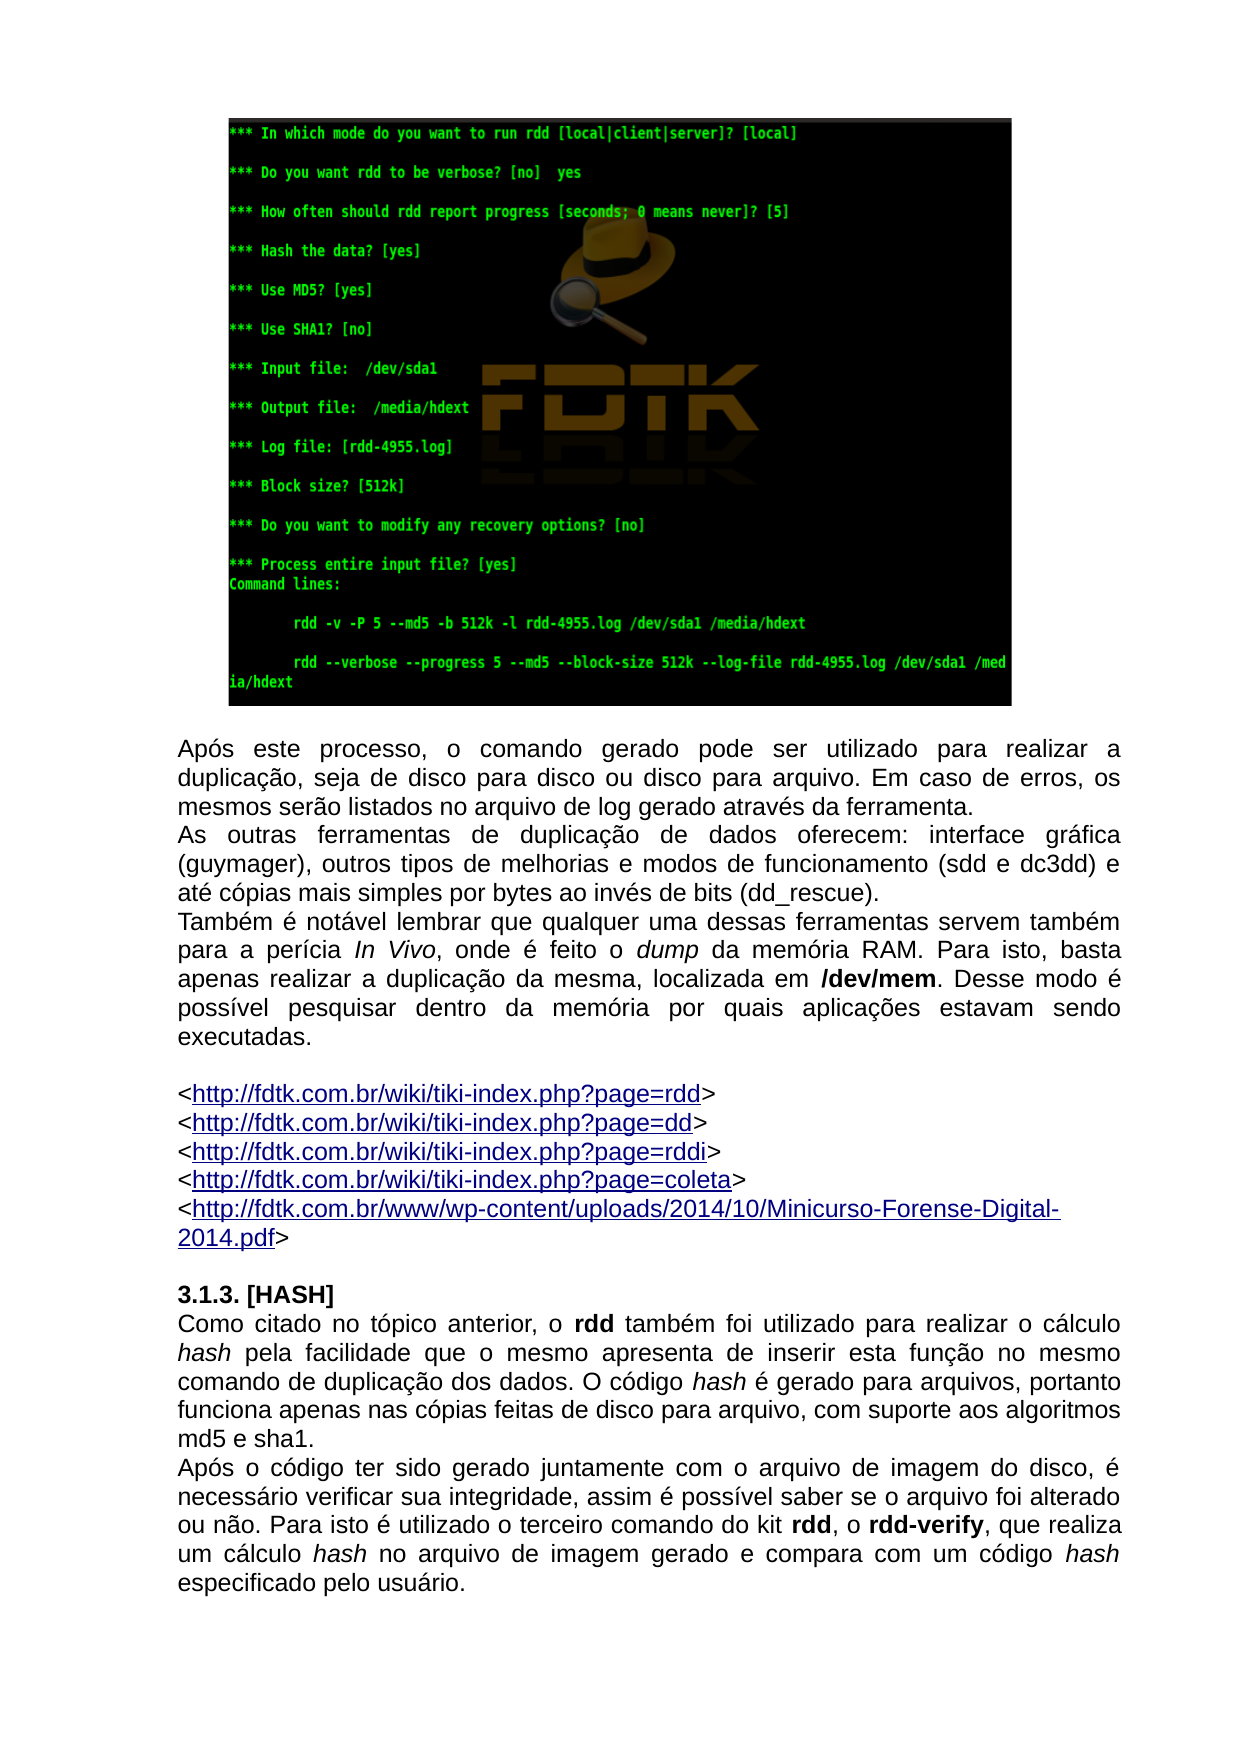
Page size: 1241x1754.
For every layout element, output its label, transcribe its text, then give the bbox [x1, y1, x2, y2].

text As outras ferramentas de duplicação de dados oferecem: interface gráfica (guymager), outros tipos de melhorias e modos de funcionamento (sdd e dc3dd) e até cópias mais simples por bytes ao invés de bits (dd_rescue). [177, 821, 1122, 907]
text 3.1.3. [HASH] [177, 1281, 1122, 1309]
text <http://fdtk.com.br/www/wp-content/uploads/2014/10/Minicurso-Forense-Digital-2014.pdf> [177, 1194, 1122, 1252]
picture [228, 118, 1012, 706]
text <http://fdtk.com.br/wiki/tiki-index.php?page=dd> [177, 1108, 1122, 1137]
text Como citado no tópico anterior, o rdd também foi utilizado para realizar o cálculo hash pela facilidade que o mesmo apresenta de inserir esta função no mesmo comando de duplicação dos dados. O código hash é gerado para arquivos, portanto funciona apenas nas cópias feitas de disco para arquivo, com suporte aos algoritmos md5 e sha1. [177, 1309, 1122, 1453]
text Após este processo, o comando gerado pode ser utilizado para realizar a duplicação, seja de disco para disco ou disco para arquivo. Em caso de erros, os mesmos serão listados no arquivo de log gerado através da ferramenta. [177, 734, 1122, 821]
text Após o código ter sido gerado juntamente com o arquivo de imagem do disco, é necessário verificar sua integridade, assim é possível saber se o arquivo foi alterado ou não. Para isto é utilizado o terceiro comando do kit rdd, o rdd-verify, que realiza um cálculo hash no arquivo de imagem gerado e compara com um código hash especificado pelo usuário. [177, 1453, 1122, 1597]
text <http://fdtk.com.br/wiki/tiki-index.php?page=rddi> [177, 1137, 1122, 1166]
text Também é notável lembrar que qualquer uma dessas ferramentas servem também para a perícia In Vivo, onde é feito o dump da memória RAM. Para isto, basta apenas realizar a duplicação da mesma, localizada em /dev/mem. Desse modo é possível pesquisar dentro da memória por quais aplicações estavam sendo executadas. [177, 907, 1122, 1051]
text <http://fdtk.com.br/wiki/tiki-index.php?page=rdd> [177, 1079, 1122, 1108]
text <http://fdtk.com.br/wiki/tiki-index.php?page=coleta> [177, 1166, 1122, 1194]
